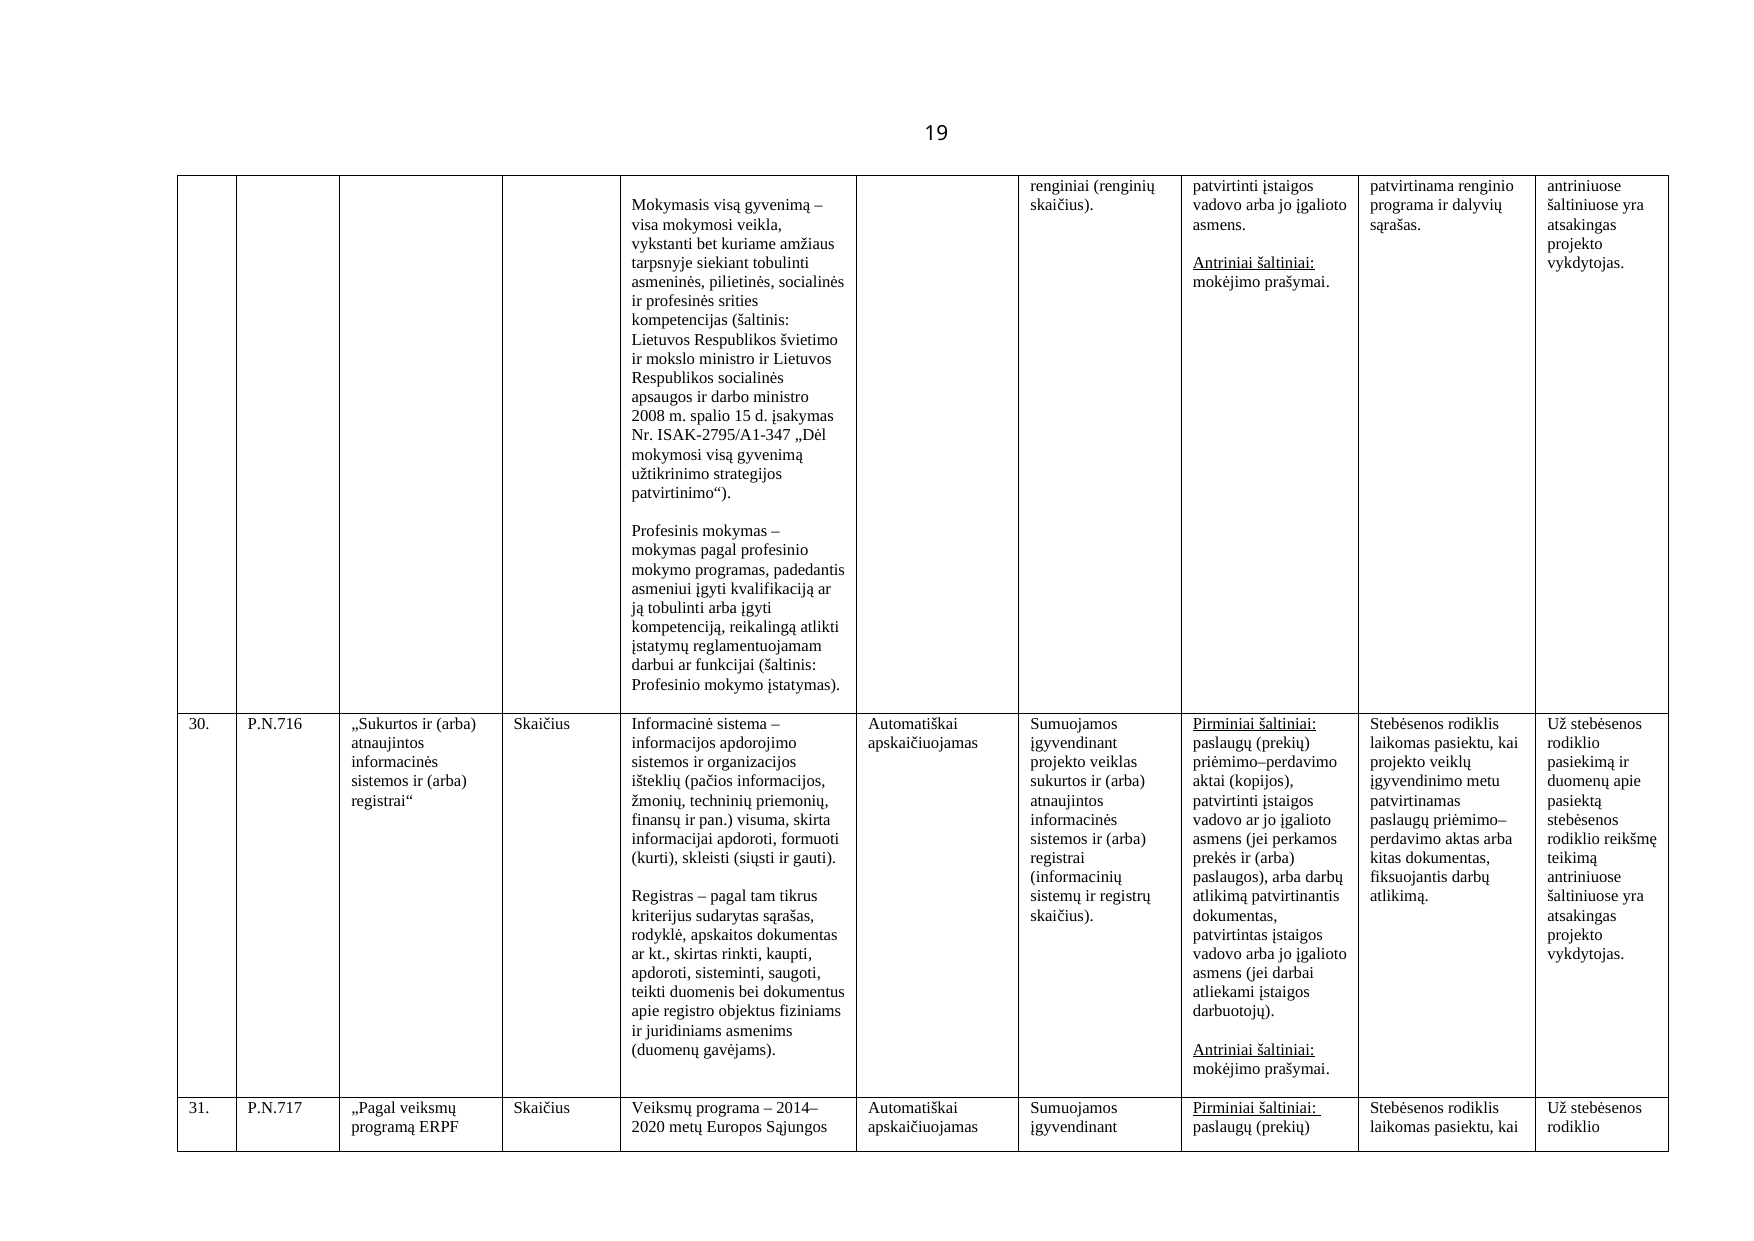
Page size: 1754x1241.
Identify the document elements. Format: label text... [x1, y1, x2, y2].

table_cell [178, 176, 236, 713]
table_cell 30. [178, 714, 236, 1097]
table_cell „Sukurtos ir (arba) atnaujintos informacinės sistemos ir (arba) registrai“ [340, 714, 502, 1097]
table_cell Už stebėsenos rodiklio [1536, 1098, 1668, 1151]
table_cell Sumuojamos įgyvendinant [1019, 1098, 1181, 1151]
table_cell [857, 176, 1018, 713]
table_cell [340, 176, 502, 713]
table_cell 31. [178, 1098, 236, 1151]
table_cell Už stebėsenos rodiklio pasiekimą ir duomenų apie pasiektą stebėsenos rodiklio reikšmę teikimą antriniuose šaltiniuose yra atsakingas projekto vykdytojas. [1536, 714, 1668, 1097]
table_cell Pirminiai šaltiniai: paslaugų (prekių) priėmimo–perdavimo aktai (kopijos), patvirtinti įstaigos vadovo ar jo įgalioto asmens (jei perkamos prekės ir (arba) paslaugos), arba darbų atlikimą patvirtinantis dokumentas, patvirtintas įstaigos vadovo arba jo įgalioto asmens (jei darbai atliekami įstaigos darbuotojų). Antriniai šaltiniai: mokėjimo prašymai. [1182, 714, 1358, 1097]
table_cell P.N.716 [237, 714, 339, 1097]
table_cell Automatiškai apskaičiuojamas [857, 1098, 1018, 1151]
table_cell Veiksmų programa – 2014–2020 metų Europos Sąjungos [621, 1098, 856, 1151]
table_cell Pirminiai šaltiniai: paslaugų (prekių) [1182, 1098, 1358, 1151]
table_cell Skaičius [503, 714, 620, 1097]
table_cell Skaičius [503, 1098, 620, 1151]
table_cell patvirtinama renginio programa ir dalyvių sąrašas. [1359, 176, 1535, 713]
table_cell Mokymasis visą gyvenimą – visa mokymosi veikla, vykstanti bet kuriame amžiaus tarpsnyje siekiant tobulinti asmeninės, pilietinės, socialinės ir profesinės srities kompetencijas (šaltinis: Lietuvos Respublikos švietimo ir mokslo ministro ir Lietuvos Respublikos socialinės apsaugos ir darbo ministro 2008 m. spalio 15 d. įsakymas Nr. ISAK-2795/A1-347 „Dėl mokymosi visą gyvenimą užtikrinimo strategijos patvirtinimo“). Profesinis mokymas – mokymas pagal profesinio mokymo programas, padedantis asmeniui įgyti kvalifikaciją ar ją tobulinti arba įgyti kompetenciją, reikalingą atlikti įstatymų reglamentuojamam darbui ar funkcijai (šaltinis: Profesinio mokymo įstatymas). [621, 176, 856, 713]
table_cell P.N.717 [237, 1098, 339, 1151]
table_cell [237, 176, 339, 713]
table_cell „Pagal veiksmų programą ERPF [340, 1098, 502, 1151]
table_cell [503, 176, 620, 713]
table_cell patvirtinti įstaigos vadovo arba jo įgalioto asmens. Antriniai šaltiniai: mokėjimo prašymai. [1182, 176, 1358, 713]
table_cell Automatiškai apskaičiuojamas [857, 714, 1018, 1097]
table_cell Informacinė sistema – informacijos apdorojimo sistemos ir organizacijos išteklių (pačios informacijos, žmonių, techninių priemonių, finansų ir pan.) visuma, skirta informacijai apdoroti, formuoti (kurti), skleisti (siųsti ir gauti). Registras – pagal tam tikrus kriterijus sudarytas sąrašas, rodyklė, apskaitos dokumentas ar kt., skirtas rinkti, kaupti, apdoroti, sisteminti, saugoti, teikti duomenis bei dokumentus apie registro objektus fiziniams ir juridiniams asmenims (duomenų gavėjams). [621, 714, 856, 1097]
table_cell renginiai (renginių skaičius). [1019, 176, 1181, 713]
table_cell Stebėsenos rodiklis laikomas pasiektu, kai projekto veiklų įgyvendinimo metu patvirtinamas paslaugų priėmimo–perdavimo aktas arba kitas dokumentas, fiksuojantis darbų atlikimą. [1359, 714, 1535, 1097]
table_cell antriniuose šaltiniuose yra atsakingas projekto vykdytojas. [1536, 176, 1668, 713]
table_cell Stebėsenos rodiklis laikomas pasiektu, kai [1359, 1098, 1535, 1151]
table_cell Sumuojamos įgyvendinant projekto veiklas sukurtos ir (arba) atnaujintos informacinės sistemos ir (arba) registrai (informacinių sistemų ir registrų skaičius). [1019, 714, 1181, 1097]
